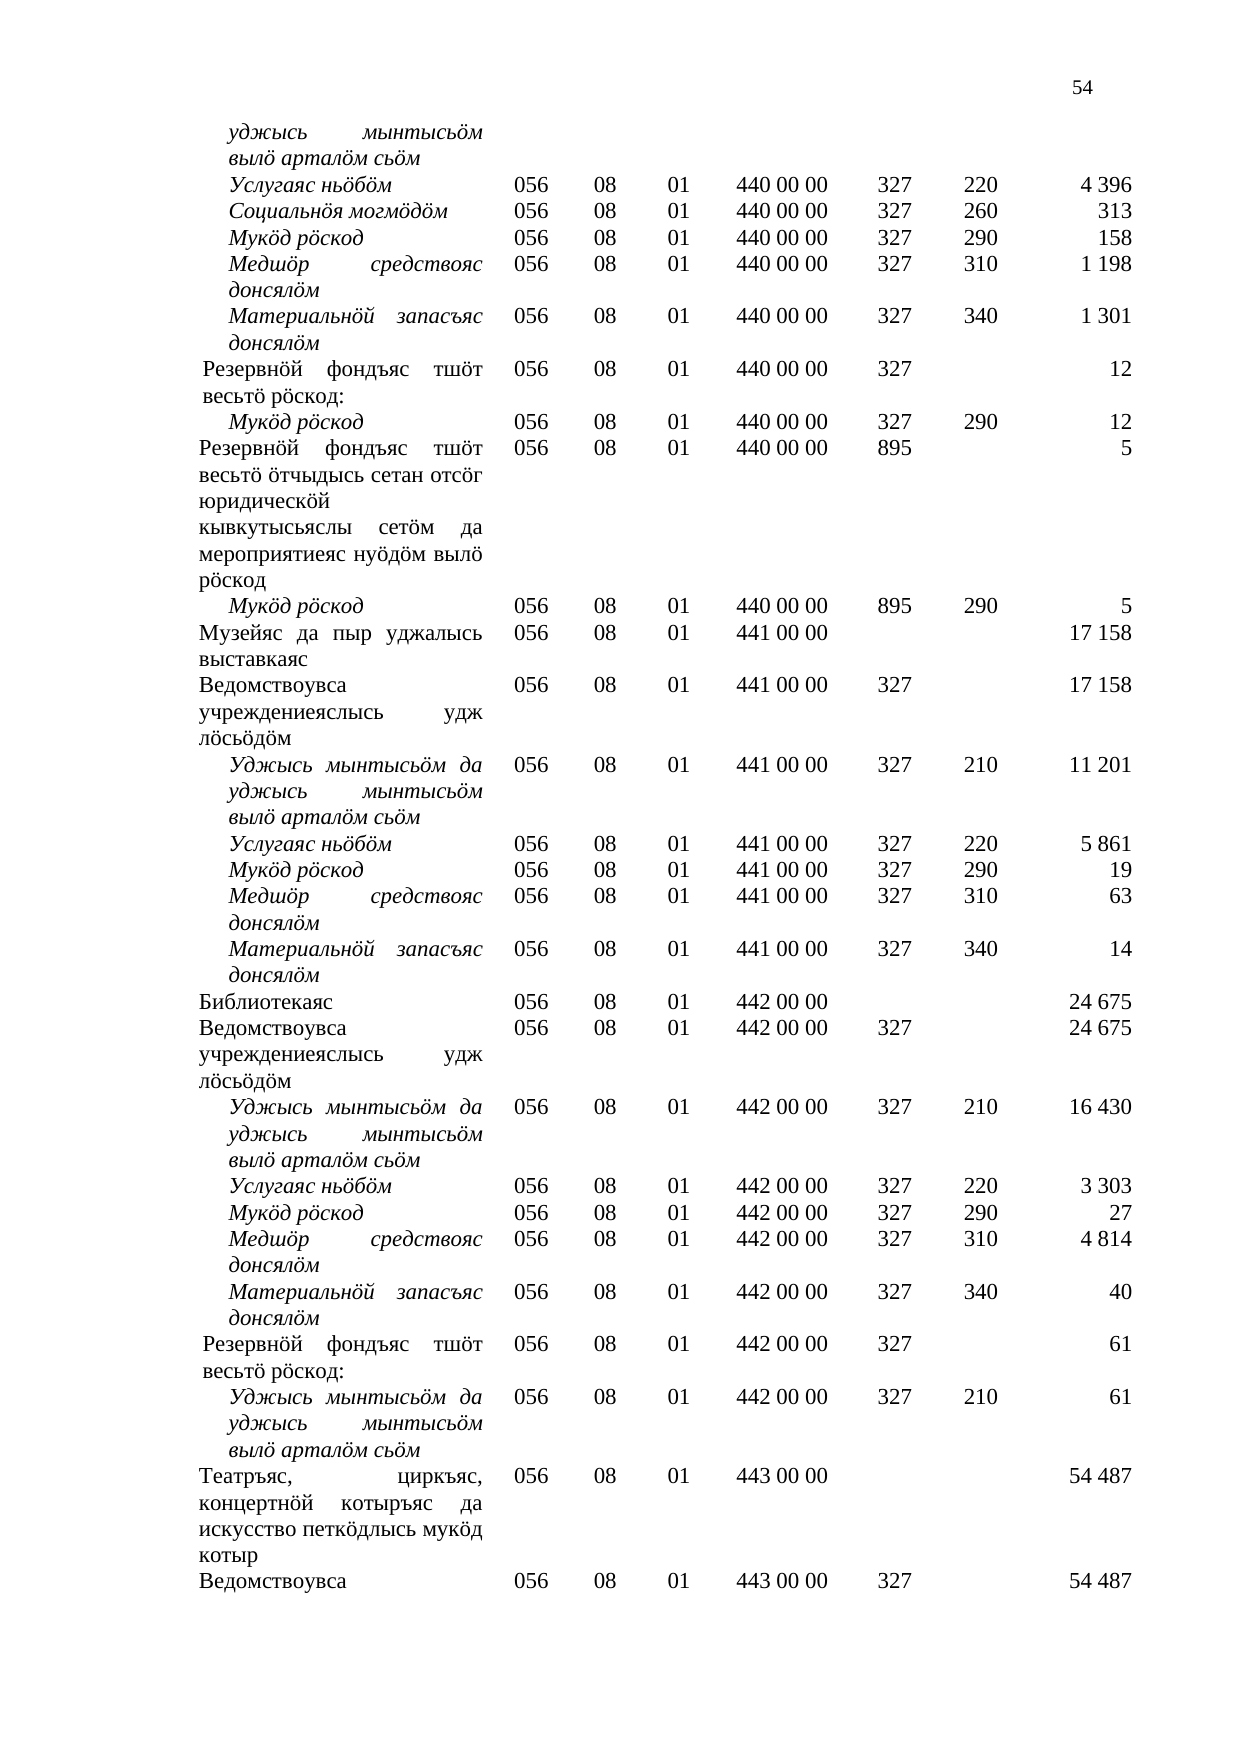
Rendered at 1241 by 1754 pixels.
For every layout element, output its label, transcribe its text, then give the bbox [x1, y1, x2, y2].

table_cell 5 861 [1021, 830, 1143, 856]
table_cell 08 [568, 355, 642, 408]
table_cell [1143, 1014, 1193, 1093]
table_cell 056 [494, 856, 568, 882]
table_cell 443 00 00 [716, 1568, 848, 1594]
table_cell [1143, 1225, 1193, 1278]
table_cell 01 [642, 672, 716, 751]
table_cell 327 [849, 1330, 941, 1383]
table_cell 327 [849, 1383, 941, 1462]
table_cell 290 [941, 1199, 1021, 1225]
table_cell [1143, 197, 1193, 223]
table_cell Резервнöй фондъяс тшöт весьтö öтчыдысь сетан отсöг юридическöй кывкутысьяслы сетöм да мероприятиеяс нуöдöм вылö рöскод [188, 434, 494, 592]
table_cell 08 [568, 250, 642, 303]
table_cell [1143, 408, 1193, 434]
table_cell [1143, 830, 1193, 856]
table_cell 08 [568, 935, 642, 988]
table_cell 056 [494, 751, 568, 830]
table_cell 01 [642, 1568, 716, 1594]
table_cell 290 [941, 593, 1021, 619]
table_cell 440 00 00 [716, 408, 848, 434]
table_cell 158 [1021, 224, 1143, 250]
table_cell [941, 1014, 1021, 1093]
table_cell 327 [849, 1225, 941, 1278]
table_cell 442 00 00 [716, 1172, 848, 1199]
table_cell 327 [849, 1278, 941, 1330]
table_cell 056 [494, 1093, 568, 1172]
table_cell 440 00 00 [716, 171, 848, 197]
table_cell 440 00 00 [716, 355, 848, 408]
table_cell 08 [568, 197, 642, 223]
table_cell [642, 118, 716, 171]
table_cell 056 [494, 224, 568, 250]
table_cell [941, 355, 1021, 408]
table_cell 08 [568, 303, 642, 355]
table_cell 01 [642, 935, 716, 988]
table_cell 01 [642, 988, 716, 1014]
table_cell Мукöд рöскод [188, 408, 494, 434]
table_cell [1143, 1093, 1193, 1172]
table_cell 220 [941, 1172, 1021, 1199]
table_cell 08 [568, 1383, 642, 1462]
table_cell 17 158 [1021, 619, 1143, 672]
table_cell [1143, 935, 1193, 988]
table_cell 056 [494, 434, 568, 592]
table_cell 056 [494, 593, 568, 619]
table_cell [1143, 1462, 1193, 1568]
table_cell 54 487 [1021, 1462, 1143, 1568]
table_cell 056 [494, 1225, 568, 1278]
table_cell [1143, 355, 1193, 408]
table_cell 327 [849, 751, 941, 830]
table_cell 01 [642, 1225, 716, 1278]
table_cell [1143, 171, 1193, 197]
table_cell 01 [642, 408, 716, 434]
table_cell 442 00 00 [716, 1093, 848, 1172]
table_cell Услугаяс ньöбöм [188, 171, 494, 197]
table_cell 12 [1021, 355, 1143, 408]
table_cell 210 [941, 1093, 1021, 1172]
table_cell 01 [642, 751, 716, 830]
table_cell 441 00 00 [716, 672, 848, 751]
table_cell 01 [642, 593, 716, 619]
table_cell [1143, 1199, 1193, 1225]
table_cell 056 [494, 988, 568, 1014]
table_cell 442 00 00 [716, 1383, 848, 1462]
table_cell [941, 1568, 1021, 1594]
table_cell 08 [568, 1330, 642, 1383]
table_cell 01 [642, 619, 716, 672]
table_cell 290 [941, 224, 1021, 250]
table_cell 01 [642, 224, 716, 250]
table_cell [941, 1462, 1021, 1568]
table_cell 310 [941, 883, 1021, 935]
table_cell 08 [568, 751, 642, 830]
table_cell Резервнöй фондъяс тшöт весьтö рöскод: [188, 355, 494, 408]
table_cell Медшöр средствояс донсялöм [188, 883, 494, 935]
table_cell 01 [642, 1199, 716, 1225]
table_cell 08 [568, 1225, 642, 1278]
table_cell 327 [849, 1014, 941, 1093]
table_cell [1143, 434, 1193, 592]
table_cell 01 [642, 434, 716, 592]
table_cell 61 [1021, 1383, 1143, 1462]
table_cell [1143, 593, 1193, 619]
table_cell Мукöд рöскод [188, 1199, 494, 1225]
table_cell 327 [849, 1568, 941, 1594]
table_cell 210 [941, 751, 1021, 830]
table_cell 54 487 [1021, 1568, 1143, 1594]
table_cell 40 [1021, 1278, 1143, 1330]
table_cell 056 [494, 303, 568, 355]
table_cell 08 [568, 1014, 642, 1093]
table_cell 442 00 00 [716, 1278, 848, 1330]
table_cell [941, 672, 1021, 751]
table_cell 895 [849, 434, 941, 592]
table_cell 63 [1021, 883, 1143, 935]
table_cell 01 [642, 1330, 716, 1383]
table_cell 01 [642, 883, 716, 935]
table_cell 327 [849, 224, 941, 250]
table_cell Мукöд рöскод [188, 224, 494, 250]
table_cell 14 [1021, 935, 1143, 988]
table_cell 327 [849, 303, 941, 355]
table_cell 19 [1021, 856, 1143, 882]
table_cell 327 [849, 672, 941, 751]
table_cell 260 [941, 197, 1021, 223]
table_cell 340 [941, 303, 1021, 355]
table_cell 01 [642, 303, 716, 355]
table_cell 056 [494, 672, 568, 751]
table_cell 290 [941, 408, 1021, 434]
table_cell 056 [494, 1330, 568, 1383]
table_cell Музейяс да пыр уджалысь выставкаяс [188, 619, 494, 672]
table_cell 440 00 00 [716, 303, 848, 355]
table_cell 12 [1021, 408, 1143, 434]
table_cell 327 [849, 1199, 941, 1225]
table_cell 08 [568, 672, 642, 751]
table_cell [941, 1330, 1021, 1383]
table_cell [1143, 224, 1193, 250]
table_cell 056 [494, 197, 568, 223]
table_cell 056 [494, 883, 568, 935]
table_cell Социальнöя могмöдöм [188, 197, 494, 223]
table_cell Уджысь мынтысьöм да уджысь мынтысьöм вылö арталöм сьöм [188, 751, 494, 830]
table_cell 327 [849, 856, 941, 882]
table_cell 327 [849, 355, 941, 408]
table_cell [849, 1462, 941, 1568]
table_cell 01 [642, 856, 716, 882]
table_cell [941, 118, 1021, 171]
table_cell 08 [568, 408, 642, 434]
table_cell Библиотекаяс [188, 988, 494, 1014]
table_cell 340 [941, 935, 1021, 988]
table_cell 01 [642, 197, 716, 223]
table_cell 056 [494, 1278, 568, 1330]
table_cell 08 [568, 1199, 642, 1225]
table_cell 27 [1021, 1199, 1143, 1225]
table_cell [1143, 988, 1193, 1014]
table_cell 01 [642, 1093, 716, 1172]
table_cell 442 00 00 [716, 1330, 848, 1383]
table_cell 17 158 [1021, 672, 1143, 751]
table_cell 01 [642, 1462, 716, 1568]
table_cell 01 [642, 250, 716, 303]
table_cell 08 [568, 883, 642, 935]
table_cell 895 [849, 593, 941, 619]
table_cell 61 [1021, 1330, 1143, 1383]
table_cell 5 [1021, 593, 1143, 619]
table_cell 327 [849, 197, 941, 223]
table_cell 440 00 00 [716, 250, 848, 303]
table_cell [568, 118, 642, 171]
table_cell 056 [494, 1014, 568, 1093]
table_cell [941, 988, 1021, 1014]
table_cell 441 00 00 [716, 856, 848, 882]
table_cell 327 [849, 250, 941, 303]
table_cell 5 [1021, 434, 1143, 592]
table_cell [849, 619, 941, 672]
table_cell 442 00 00 [716, 988, 848, 1014]
table_cell 24 675 [1021, 1014, 1143, 1093]
table_cell [1143, 856, 1193, 882]
table_cell 442 00 00 [716, 1225, 848, 1278]
table_cell 327 [849, 171, 941, 197]
table_cell Услугаяс ньöбöм [188, 1172, 494, 1199]
table_cell [941, 434, 1021, 592]
table_cell 08 [568, 1172, 642, 1199]
table_cell [1143, 1330, 1193, 1383]
table_cell [849, 988, 941, 1014]
table_cell 08 [568, 1462, 642, 1568]
table_cell 08 [568, 593, 642, 619]
table_cell [1143, 250, 1193, 303]
table_cell 01 [642, 1278, 716, 1330]
table_cell 056 [494, 171, 568, 197]
table_cell Ведомствоувса [188, 1568, 494, 1594]
table_cell Материальнöй запасъяс донсялöм [188, 935, 494, 988]
table_cell 056 [494, 830, 568, 856]
table_cell 1 198 [1021, 250, 1143, 303]
table_cell 01 [642, 171, 716, 197]
table_cell [1143, 883, 1193, 935]
table_cell 442 00 00 [716, 1199, 848, 1225]
table_cell 4 814 [1021, 1225, 1143, 1278]
table_cell Ведомствоувса учреждениеяслысь удж лöсьöдöм [188, 672, 494, 751]
table_cell 440 00 00 [716, 197, 848, 223]
table_cell 327 [849, 883, 941, 935]
table_cell 313 [1021, 197, 1143, 223]
table_cell 08 [568, 988, 642, 1014]
table_cell 441 00 00 [716, 830, 848, 856]
table_cell 056 [494, 619, 568, 672]
table_cell 08 [568, 619, 642, 672]
table_cell 340 [941, 1278, 1021, 1330]
table_cell [941, 619, 1021, 672]
table_cell 441 00 00 [716, 619, 848, 672]
table_cell 01 [642, 1383, 716, 1462]
table_cell 24 675 [1021, 988, 1143, 1014]
table_cell 08 [568, 830, 642, 856]
table_cell 220 [941, 830, 1021, 856]
table_cell 08 [568, 224, 642, 250]
table_cell 01 [642, 830, 716, 856]
table_cell [1143, 1383, 1193, 1462]
table_cell [1143, 118, 1193, 171]
table_cell 441 00 00 [716, 751, 848, 830]
table_cell Мукöд рöскод [188, 593, 494, 619]
table_cell 1 301 [1021, 303, 1143, 355]
table_cell 327 [849, 935, 941, 988]
table_cell [1143, 1568, 1193, 1594]
table_cell 056 [494, 408, 568, 434]
table_cell 210 [941, 1383, 1021, 1462]
table_cell [849, 118, 941, 171]
table_cell [1143, 1278, 1193, 1330]
table_cell 08 [568, 1093, 642, 1172]
table_cell [1143, 672, 1193, 751]
table_cell Уджысь мынтысьöм да уджысь мынтысьöм вылö арталöм сьöм [188, 1093, 494, 1172]
table_cell 056 [494, 1462, 568, 1568]
table_cell [1143, 303, 1193, 355]
table_cell [1143, 751, 1193, 830]
table_cell уджысь мынтысьöм вылö арталöм сьöм [188, 118, 494, 171]
table_cell [1143, 1172, 1193, 1199]
table_cell Материальнöй запасъяс донсялöм [188, 1278, 494, 1330]
table_cell 056 [494, 1199, 568, 1225]
table_cell 327 [849, 408, 941, 434]
table_cell Резервнöй фондъяс тшöт весьтö рöскод: [188, 1330, 494, 1383]
table_cell 440 00 00 [716, 593, 848, 619]
table_cell Уджысь мынтысьöм да уджысь мынтысьöм вылö арталöм сьöм [188, 1383, 494, 1462]
table_cell 08 [568, 434, 642, 592]
table_cell 056 [494, 1568, 568, 1594]
table_cell 08 [568, 1568, 642, 1594]
table_cell [494, 118, 568, 171]
table_cell Театръяс, циркъяс, концертнöй котыръяс да искусство петкöдлысь мукöд котыр [188, 1462, 494, 1568]
table_cell Материальнöй запасъяс донсялöм [188, 303, 494, 355]
table_cell 056 [494, 1172, 568, 1199]
table_cell [716, 118, 848, 171]
table_cell 3 303 [1021, 1172, 1143, 1199]
table_cell 08 [568, 1278, 642, 1330]
table_cell Мукöд рöскод [188, 856, 494, 882]
table_cell 01 [642, 355, 716, 408]
table_cell [1143, 619, 1193, 672]
table_cell 290 [941, 856, 1021, 882]
table_cell Медшöр средствояс донсялöм [188, 1225, 494, 1278]
table_cell 441 00 00 [716, 935, 848, 988]
table_cell 01 [642, 1014, 716, 1093]
table_cell 4 396 [1021, 171, 1143, 197]
table_cell [1021, 118, 1143, 171]
table_cell 443 00 00 [716, 1462, 848, 1568]
table_cell 11 201 [1021, 751, 1143, 830]
table_cell Ведомствоувса учреждениеяслысь удж лöсьöдöм [188, 1014, 494, 1093]
table_cell 442 00 00 [716, 1014, 848, 1093]
table_cell Услугаяс ньöбöм [188, 830, 494, 856]
table_cell 327 [849, 830, 941, 856]
table_cell 056 [494, 355, 568, 408]
table_cell 441 00 00 [716, 883, 848, 935]
table_cell 440 00 00 [716, 434, 848, 592]
table_cell 220 [941, 171, 1021, 197]
table_cell 310 [941, 1225, 1021, 1278]
table_cell 056 [494, 1383, 568, 1462]
table_cell 327 [849, 1172, 941, 1199]
table_cell 16 430 [1021, 1093, 1143, 1172]
table_cell 056 [494, 935, 568, 988]
table_cell 08 [568, 171, 642, 197]
table_cell 01 [642, 1172, 716, 1199]
table_cell 310 [941, 250, 1021, 303]
table_cell 440 00 00 [716, 224, 848, 250]
table_cell 08 [568, 856, 642, 882]
table_cell Медшöр средствояс донсялöм [188, 250, 494, 303]
table_cell 327 [849, 1093, 941, 1172]
table_cell 056 [494, 250, 568, 303]
